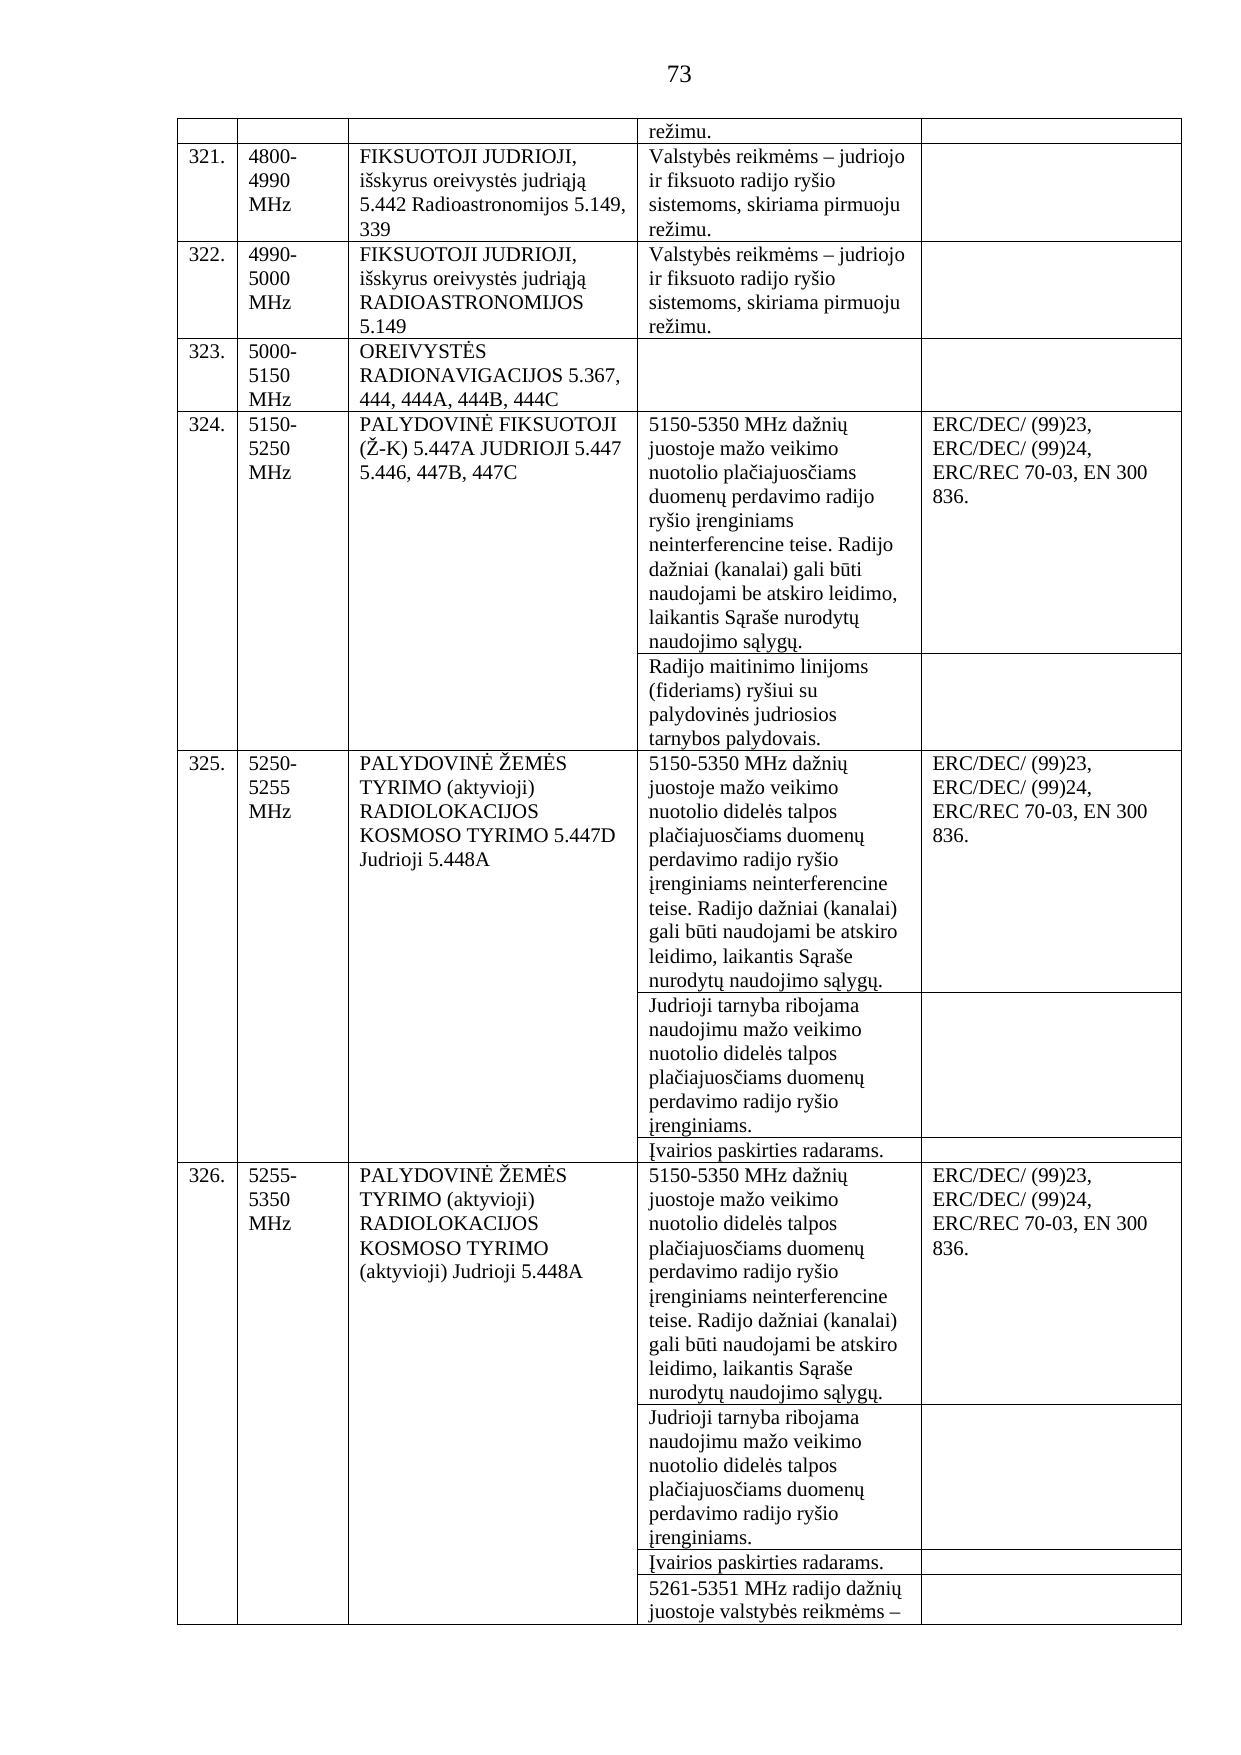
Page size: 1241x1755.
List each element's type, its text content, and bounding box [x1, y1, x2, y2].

table_cell [922, 1405, 1181, 1549]
table_cell [922, 1550, 1181, 1574]
table_cell FIKSUOTOJI JUDRIOJI, išskyrus oreivystės judriąją RADIOASTRONOMIJOS 5.149 [349, 242, 637, 338]
table_cell [922, 1138, 1181, 1162]
table_cell PALYDOVINĖ FIKSUOTOJI (Ž-K) 5.447A JUDRIOJI 5.447 5.446, 447B, 447C [349, 412, 637, 750]
table_cell 326. [178, 1163, 237, 1623]
table_cell Radijo maitinimo linijoms (fideriams) ryšiui su palydovinės judriosios tarnybos palydovais. [638, 654, 921, 750]
table_cell 323. [178, 339, 237, 411]
table_cell 5150-5350 MHz dažnių juostoje mažo veikimo nuotolio didelės talpos plačiajuosčiams duomenų perdavimo radijo ryšio įrenginiams neinterferencine teise. Radijo dažniai (kanalai) gali būti naudojami be atskiro leidimo, laikantis Sąraše nurodytų naudojimo sąlygų. [638, 1163, 921, 1404]
table_cell [922, 144, 1181, 241]
table_cell 322. [178, 242, 237, 338]
table_cell [922, 1575, 1181, 1623]
table_cell Valstybės reikmėms – judriojo ir fiksuoto radijo ryšio sistemoms, skiriama pirmuoju režimu. [638, 144, 921, 241]
table_cell [349, 119, 637, 143]
table_cell [178, 119, 237, 143]
table_cell 325. [178, 751, 237, 1162]
table_cell ERC/DEC/ (99)23, ERC/DEC/ (99)24, ERC/REC 70-03, EN 300 836. [922, 1163, 1181, 1404]
table_cell režimu. [638, 119, 921, 143]
table_cell ERC/DEC/ (99)23, ERC/DEC/ (99)24, ERC/REC 70-03, EN 300 836. [922, 751, 1181, 992]
table_cell [922, 654, 1181, 750]
table_cell [922, 339, 1181, 411]
table_cell 4990-5000 MHz [238, 242, 348, 338]
table_cell [638, 339, 921, 411]
table_cell 5000-5150 MHz [238, 339, 348, 411]
table_cell 5150-5350 MHz dažnių juostoje mažo veikimo nuotolio plačiajuosčiams duomenų perdavimo radijo ryšio įrenginiams neinterferencine teise. Radijo dažniai (kanalai) gali būti naudojami be atskiro leidimo, laikantis Sąraše nurodytų naudojimo sąlygų. [638, 412, 921, 653]
table_cell Judrioji tarnyba ribojama naudojimu mažo veikimo nuotolio didelės talpos plačiajuosčiams duomenų perdavimo radijo ryšio įrenginiams. [638, 993, 921, 1137]
table_cell PALYDOVINĖ ŽEMĖS TYRIMO (aktyvioji) RADIOLOKACIJOS KOSMOSO TYRIMO 5.447D Judrioji 5.448A [349, 751, 637, 1162]
table_cell 5150-5250 MHz [238, 412, 348, 750]
table_cell PALYDOVINĖ ŽEMĖS TYRIMO (aktyvioji) RADIOLOKACIJOS KOSMOSO TYRIMO (aktyvioji) Judrioji 5.448A [349, 1163, 637, 1623]
table_cell 324. [178, 412, 237, 750]
table_cell Įvairios paskirties radarams. [638, 1138, 921, 1162]
table_cell Judrioji tarnyba ribojama naudojimu mažo veikimo nuotolio didelės talpos plačiajuosčiams duomenų perdavimo radijo ryšio įrenginiams. [638, 1405, 921, 1549]
table_cell ERC/DEC/ (99)23, ERC/DEC/ (99)24, ERC/REC 70-03, EN 300 836. [922, 412, 1181, 653]
table_cell [922, 993, 1181, 1137]
table_cell OREIVYSTĖS RADIONAVIGACIJOS 5.367, 444, 444A, 444B, 444C [349, 339, 637, 411]
table_cell [238, 119, 348, 143]
table_cell [922, 119, 1181, 143]
table_cell 321. [178, 144, 237, 241]
table_cell 5250-5255 MHz [238, 751, 348, 1162]
table_cell 4800-4990 MHz [238, 144, 348, 241]
table_cell [922, 242, 1181, 338]
table_cell 5261-5351 MHz radijo dažnių juostoje valstybės reikmėms – [638, 1575, 921, 1623]
table_cell 5150-5350 MHz dažnių juostoje mažo veikimo nuotolio didelės talpos plačiajuosčiams duomenų perdavimo radijo ryšio įrenginiams neinterferencine teise. Radijo dažniai (kanalai) gali būti naudojami be atskiro leidimo, laikantis Sąraše nurodytų naudojimo sąlygų. [638, 751, 921, 992]
table_cell 5255-5350 MHz [238, 1163, 348, 1623]
table_cell FIKSUOTOJI JUDRIOJI, išskyrus oreivystės judriąją 5.442 Radioastronomijos 5.149, 339 [349, 144, 637, 241]
table_cell Įvairios paskirties radarams. [638, 1550, 921, 1574]
table_cell Valstybės reikmėms – judriojo ir fiksuoto radijo ryšio sistemoms, skiriama pirmuoju režimu. [638, 242, 921, 338]
